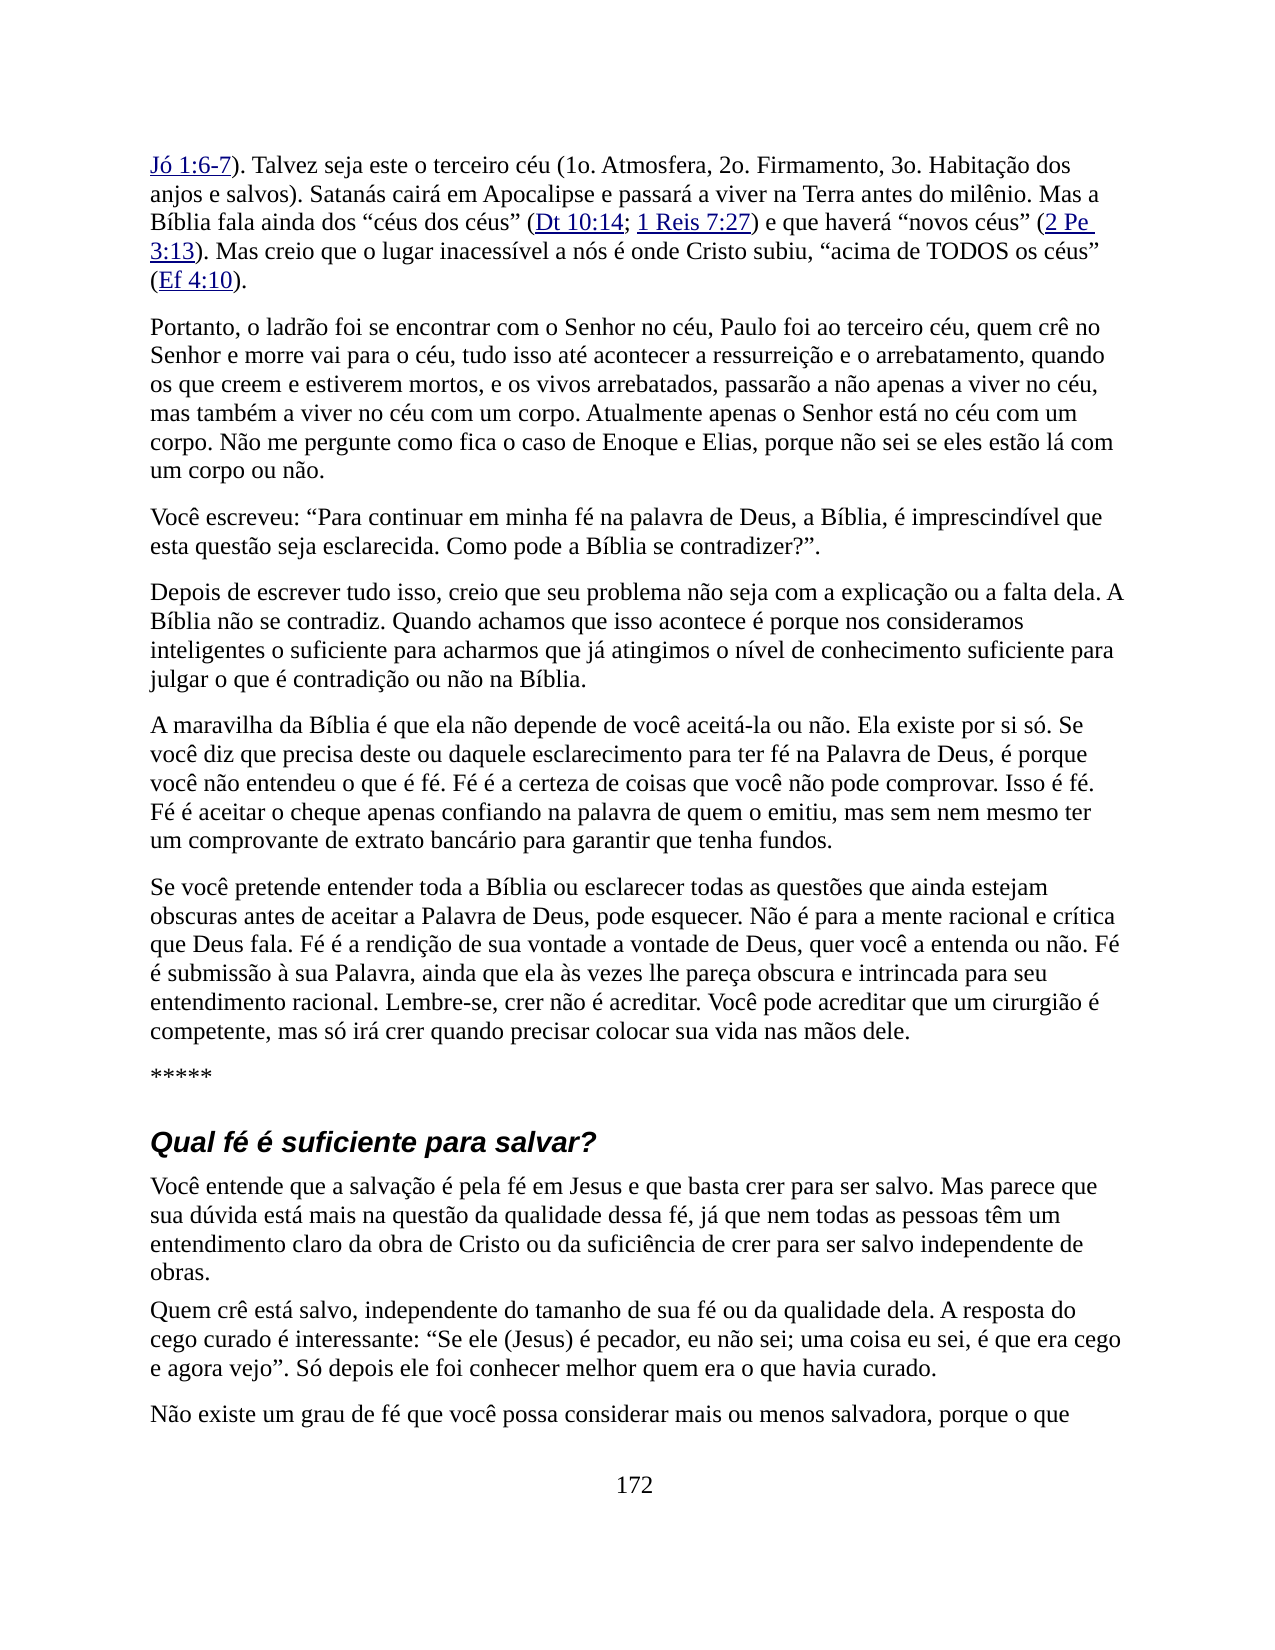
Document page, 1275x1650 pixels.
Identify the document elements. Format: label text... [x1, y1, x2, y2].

text A maravilha da Bíblia é que ela não depende de você aceitá-la ou não. Ela existe por si só. Se você diz que precisa deste ou daquele esclarecimento para ter fé na Palavra de Deus, é porque você não entendeu o que é fé. Fé é a certeza de coisas que você não pode comprovar. Isso é fé. Fé é aceitar o cheque apenas confiando na palavra de quem o emitiu, mas sem nem mesmo ter um comprovante de extrato bancário para garantir que tenha fundos. [150, 710, 1125, 854]
text Você entende que a salvação é pela fé em Jesus e que basta crer para ser salvo. Mas parece que sua dúvida está mais na questão da qualidade dessa fé, já que nem todas as pessoas têm um entendimento claro da obra de Cristo ou da suficiência de crer para ser salvo independente de obras. [150, 1171, 1125, 1286]
text Não existe um grau de fé que você possa considerar mais ou menos salvadora, porque o que [150, 1399, 1125, 1428]
text Se você pretende entender toda a Bíblia ou esclarecer todas as questões que ainda estejam obscuras antes de aceitar a Palavra de Deus, pode esquecer. Não é para a mente racional e crítica que Deus fala. Fé é a rendição de sua vontade a vontade de Deus, quer você a entenda ou não. Fé é submissão à sua Palavra, ainda que ela às vezes lhe pareça obscura e intrincada para seu entendimento racional. Lembre-se, crer não é acreditar. Você pode acreditar que um cirurgião é competente, mas só irá crer quando precisar colocar sua vida nas mãos dele. [150, 872, 1125, 1044]
text Depois de escrever tudo isso, creio que seu problema não seja com a explicação ou a falta dela. A Bíblia não se contradiz. Quando achamos que isso acontece é porque nos consideramos inteligentes o suficiente para acharmos que já atingimos o nível de conhecimento suficiente para julgar o que é contradição ou não na Bíblia. [150, 577, 1125, 692]
subtitle Qual fé é suficiente para salvar? [150, 1125, 1125, 1159]
text Você escreveu: “Para continuar em minha fé na palavra de Deus, a Bíblia, é imprescindível que esta questão seja esclarecida. Como pode a Bíblia se contradizer?”. [150, 502, 1125, 559]
text ***** [150, 1062, 1125, 1091]
text Quem crê está salvo, independente do tamanho de sua fé ou da qualidade dela. A resposta do cego curado é interessante: “Se ele (Jesus) é pecador, eu não sei; uma coisa eu sei, é que era cego e agora vejo”. Só depois ele foi conhecer melhor quem era o que havia curado. [150, 1295, 1125, 1381]
text Portanto, o ladrão foi se encontrar com o Senhor no céu, Paulo foi ao terceiro céu, quem crê no Senhor e morre vai para o céu, tudo isso até acontecer a ressurreição e o arrebatamento, quando os que creem e estiverem mortos, e os vivos arrebatados, passarão a não apenas a viver no céu, mas também a viver no céu com um corpo. Atualmente apenas o Senhor está no céu com um corpo. Não me pergunte como fica o caso de Enoque e Elias, porque não sei se eles estão lá com um corpo ou não. [150, 312, 1125, 484]
text Jó 1:6-7). Talvez seja este o terceiro céu (1o. Atmosfera, 2o. Firmamento, 3o. Habitação dos anjos e salvos). Satanás cairá em Apocalipse e passará a viver na Terra antes do milênio. Mas a Bíblia fala ainda dos “céus dos céus” (Dt 10:14; 1 Reis 7:27) e que haverá “novos céus” (2 Pe 3:13). Mas creio que o lugar inacessível a nós é onde Cristo subiu, “acima de TODOS os céus” (Ef 4:10). [150, 150, 1125, 294]
